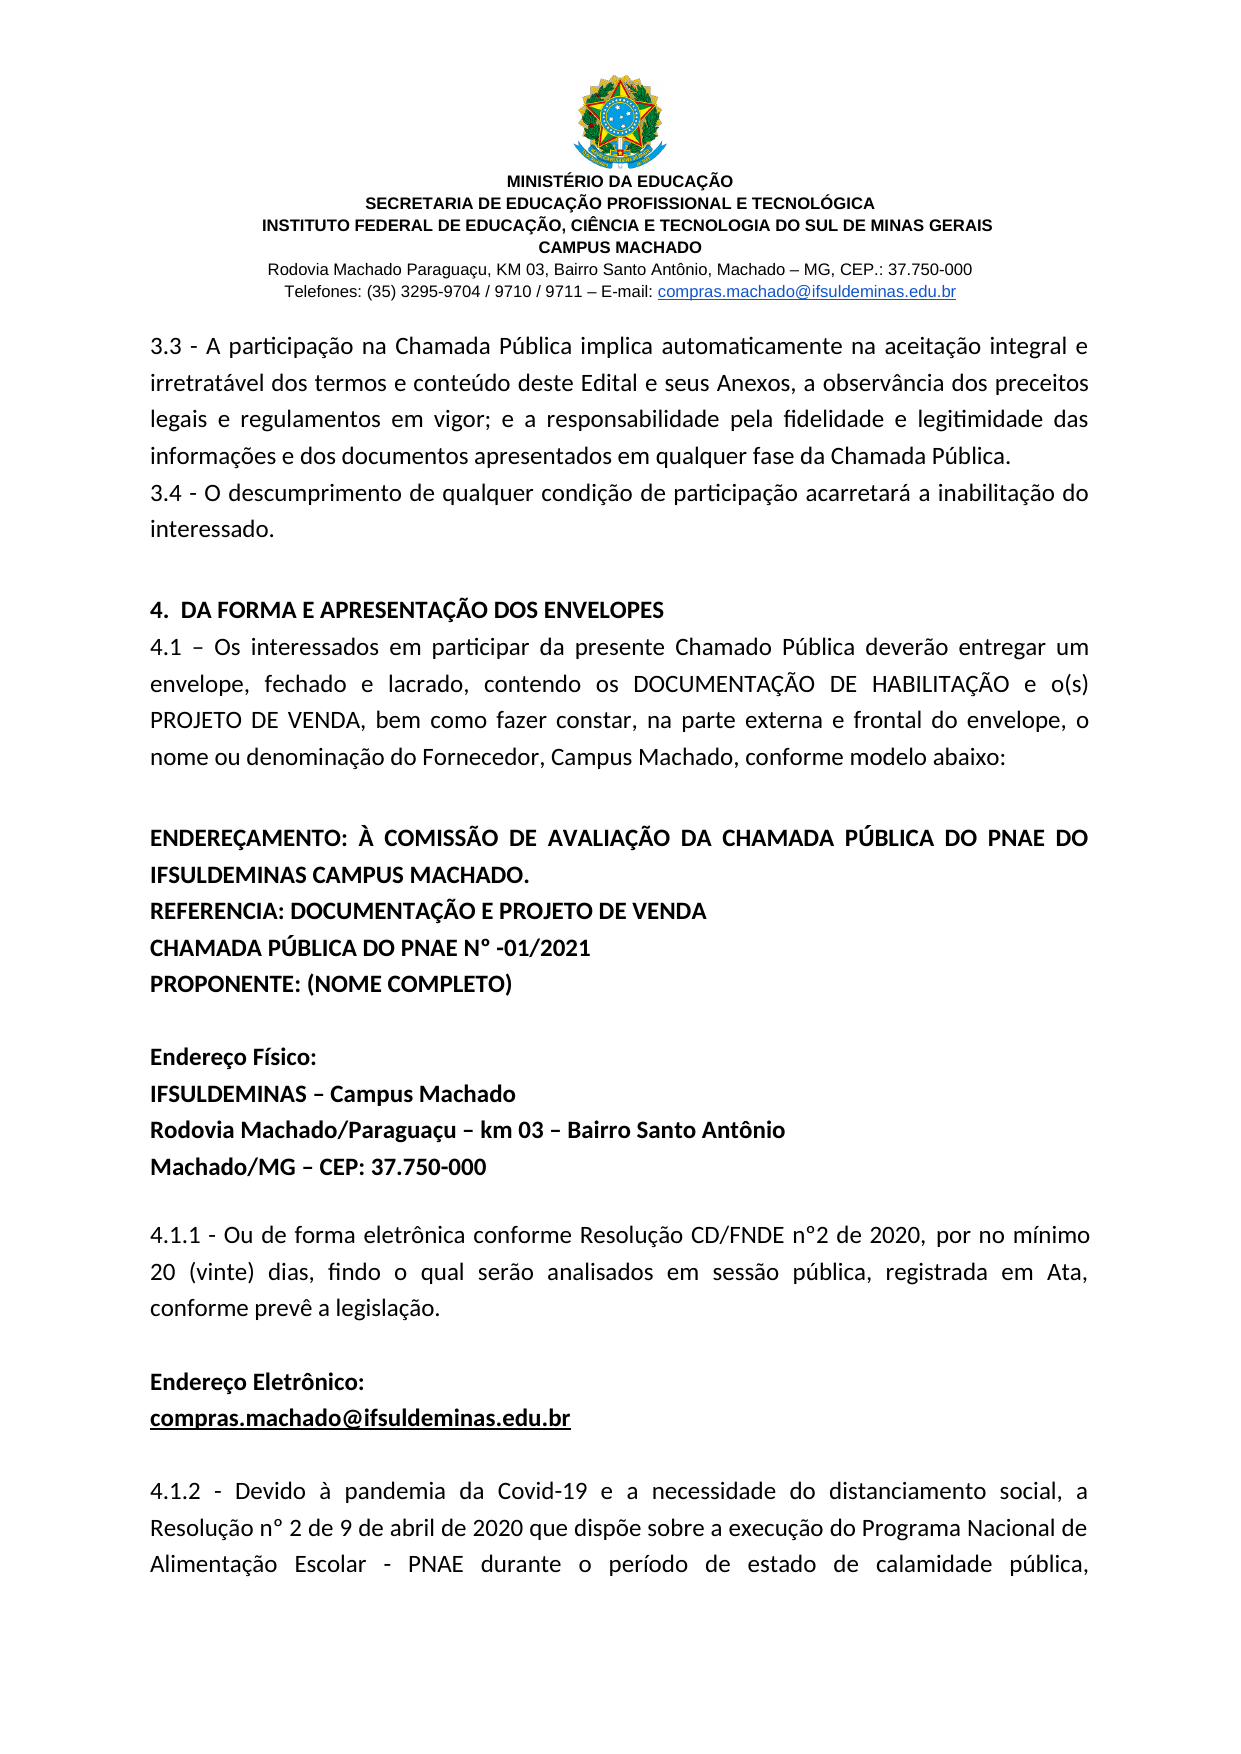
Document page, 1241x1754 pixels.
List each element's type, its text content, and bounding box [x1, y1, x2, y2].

text ENDEREÇAMENTO: À COMISSÃO DE AVALIAÇÃO DA CHAMADA PÚBLICA DO PNAE DO IFSULDEMINAS CAMPUS MACHADO. [150, 822, 1090, 889]
text 3.4 - O descumprimento de qualquer condição de participação acarretará a inabilitação do interessado. [150, 477, 1090, 544]
text Machado/MG – CEP: 37.750-000 [150, 1151, 1090, 1182]
text IFSULDEMINAS – Campus Machado [150, 1078, 1090, 1109]
text compras.machado@ifsuldeminas.edu.br [150, 1402, 1090, 1433]
picture [573, 75, 667, 169]
text 4.1 – Os interessados em participar da presente Chamado Pública deverão entregar um envelope, fechado e lacrado, contendo os DOCUMENTAÇÃO DE HABILITAÇÃO e o(s) PROJETO DE VENDA, bem como fazer constar, na parte externa e frontal do envelope, o nome ou denominação do Fornecedor, Campus Machado, conforme modelo abaixo: [150, 631, 1090, 771]
text Endereço Eletrônico: [150, 1366, 1090, 1396]
picture [639, 150, 650, 156]
text PROPONENTE: (NOME COMPLETO) [150, 968, 1090, 999]
text Endereço Físico: [150, 1042, 1090, 1072]
text Rodovia Machado/Paraguaçu – km 03 – Bairro Santo Antônio [150, 1115, 1090, 1145]
text CHAMADA PÚBLICA DO PNAE Nº -01/2021 [150, 932, 1090, 962]
text 4.1.1 - Ou de forma eletrônica conforme Resolução CD/FNDE nº2 de 2020, por no mínimo 20 (vinte) dias, findo o qual serão analisados em sessão pública, registrada em Ata, conforme prevê a legislação. [150, 1219, 1090, 1323]
text 3.3 - A participação na Chamada Pública implica automaticamente na aceitação integral e irretratável dos termos e conteúdo deste Edital e seus Anexos, a observância dos preceitos legais e regulamentos em vigor; e a responsabilidade pela fidelidade e legitimidade das informações e dos documentos apresentados em qualquer fase da Chamada Pública. [150, 330, 1090, 471]
text 4.1.2 - Devido à pandemia da Covid-19 e a necessidade do distanciamento social, a Resolução nº 2 de 9 de abril de 2020 que dispõe sobre a execução do Programa Nacional de Alimentação Escolar - PNAE durante o período de estado de calamidade pública, [150, 1475, 1090, 1579]
text REFERENCIA: DOCUMENTAÇÃO E PROJETO DE VENDA [150, 895, 1090, 926]
text 4. DA FORMA E APRESENTAÇÃO DOS ENVELOPES [150, 594, 1090, 625]
picture [613, 164, 628, 169]
